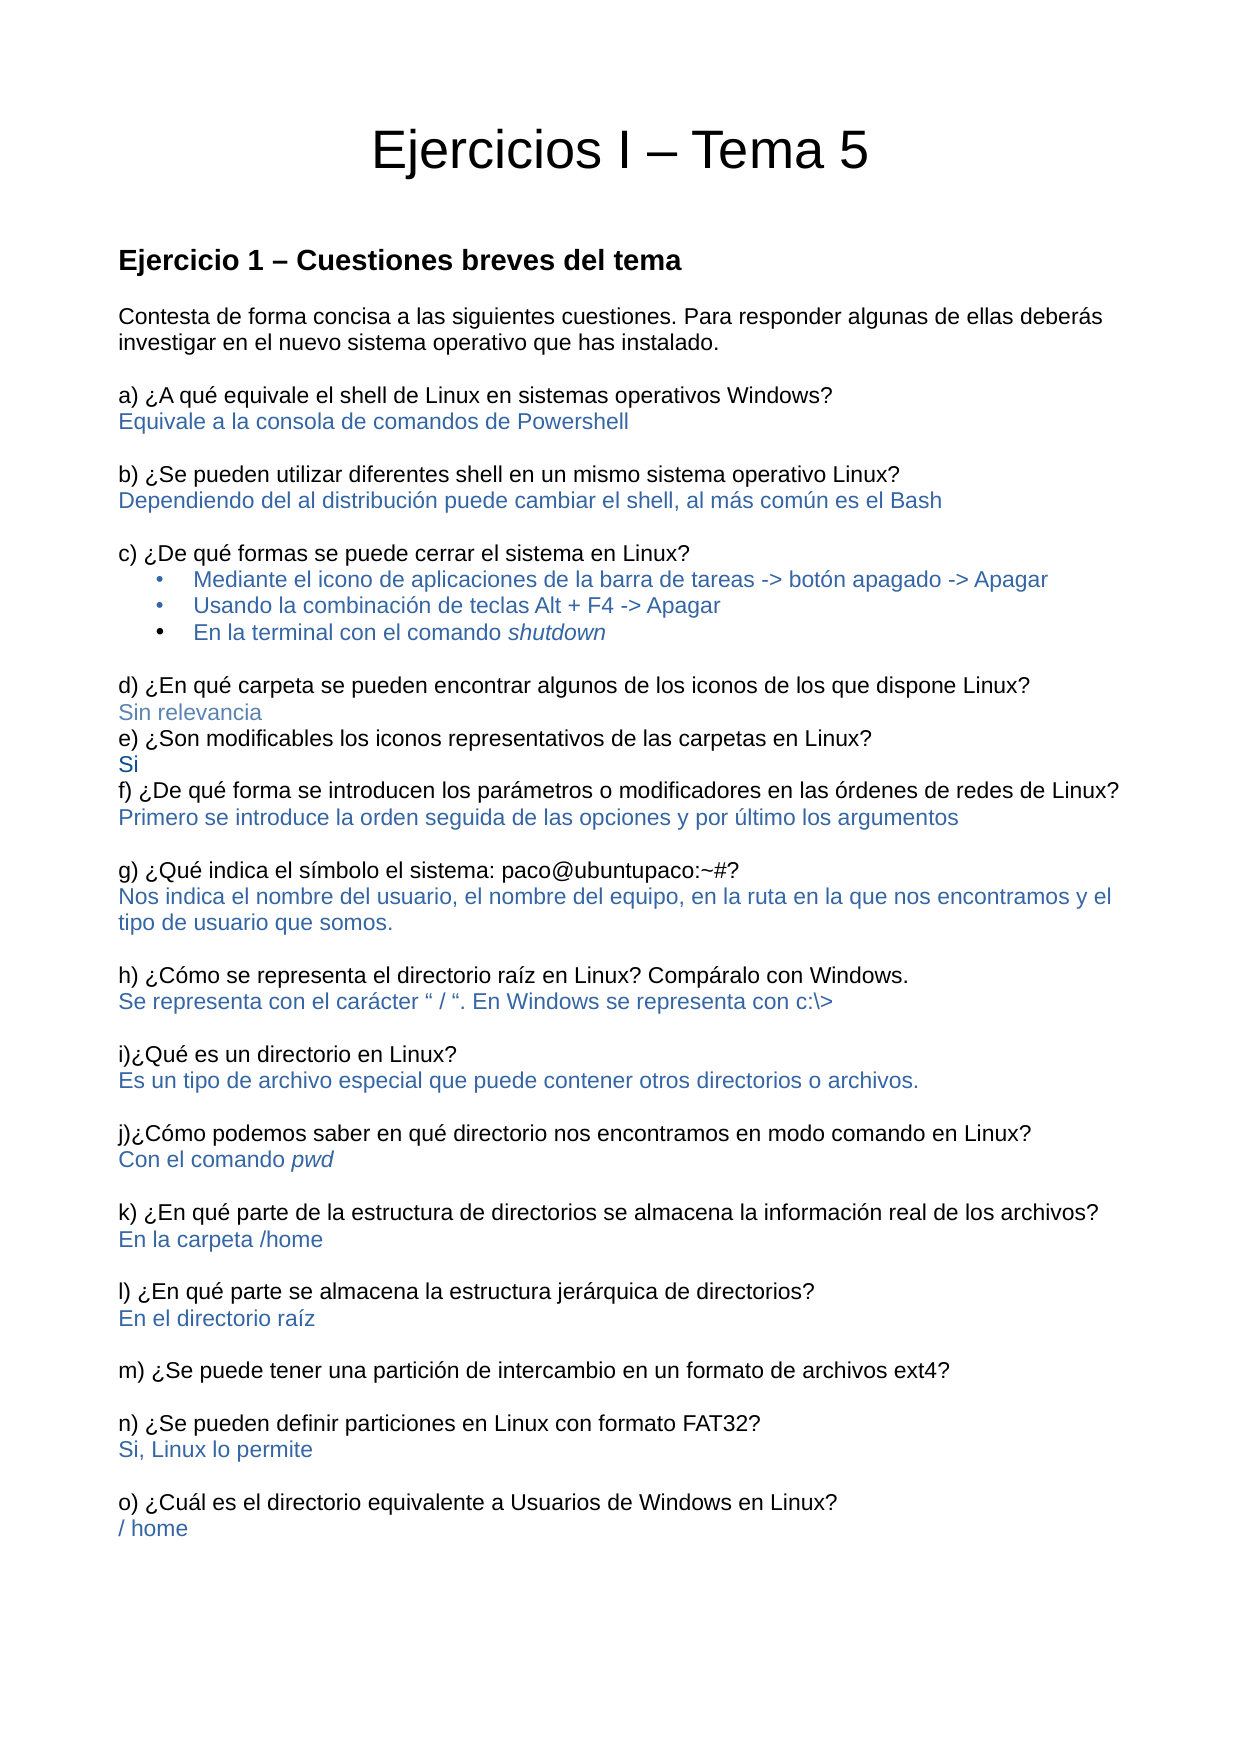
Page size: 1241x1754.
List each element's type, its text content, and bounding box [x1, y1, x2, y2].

text c) ¿De qué formas se puede cerrar el sistema en Linux? [118, 540, 1122, 566]
list Usando la combinación de teclas Alt + F4 -> Apagar [156, 592, 1122, 619]
text i)¿Qué es un directorio en Linux? [118, 1041, 1122, 1067]
text e) ¿Son modificables los iconos representativos de las carpetas en Linux? [118, 725, 1122, 751]
text Es un tipo de archivo especial que puede contener otros directorios o archivos. [118, 1067, 1122, 1094]
text n) ¿Se pueden definir particiones en Linux con formato FAT32? [118, 1410, 1122, 1436]
text a) ¿A qué equivale el shell de Linux en sistemas operativos Windows? [118, 382, 1122, 408]
text Primero se introduce la orden seguida de las opciones y por último los argumentos [118, 804, 1122, 830]
text b) ¿Se pueden utilizar diferentes shell en un mismo sistema operativo Linux? [118, 461, 1122, 487]
text Contesta de forma concisa a las siguientes cuestiones. Para responder algunas de ellas deberás investigar en el nuevo sistema operativo que has instalado. [118, 303, 1122, 355]
text Sin relevancia [118, 698, 1122, 725]
list Mediante el icono de aplicaciones de la barra de tareas -> botón apagado -> Apagar [156, 566, 1122, 592]
text En la carpeta /home [118, 1226, 1122, 1252]
text Dependiendo del al distribución puede cambiar el shell, al más común es el Bash [118, 487, 1122, 513]
text f) ¿De qué forma se introducen los parámetros o modificadores en las órdenes de redes de Linux? [118, 777, 1122, 804]
text h) ¿Cómo se representa el directorio raíz en Linux? Compáralo con Windows. [118, 962, 1122, 988]
text Ejercicio 1 – Cuestiones breves del tema [118, 243, 1122, 276]
text Nos indica el nombre del usuario, el nombre del equipo, en la ruta en la que nos encontramos y el tipo de usuario que somos. [118, 883, 1122, 936]
text Ejercicios I – Tema 5 [118, 118, 1122, 180]
text j)¿Cómo podemos saber en qué directorio nos encontramos en modo comando en Linux? [118, 1120, 1122, 1146]
text Equivale a la consola de comandos de Powershell [118, 408, 1122, 434]
text / home [118, 1515, 1122, 1542]
text g) ¿Qué indica el símbolo el sistema: paco@ubuntupaco:~#? [118, 857, 1122, 883]
text k) ¿En qué parte de la estructura de directorios se almacena la información real de los archivos? [118, 1199, 1122, 1226]
text Si, Linux lo permite [118, 1436, 1122, 1463]
list En la terminal con el comando shutdown [156, 619, 1122, 646]
text l) ¿En qué parte se almacena la estructura jerárquica de directorios? [118, 1278, 1122, 1304]
text Si [118, 751, 1122, 777]
text Se representa con el carácter “ / “. En Windows se representa con c:\> [118, 988, 1122, 1015]
text Con el comando pwd [118, 1146, 1122, 1173]
text En el directorio raíz [118, 1304, 1122, 1331]
text o) ¿Cuál es el directorio equivalente a Usuarios de Windows en Linux? [118, 1489, 1122, 1515]
text d) ¿En qué carpeta se pueden encontrar algunos de los iconos de los que dispone Linux? [118, 672, 1122, 698]
text m) ¿Se puede tener una partición de intercambio en un formato de archivos ext4? [118, 1357, 1122, 1384]
